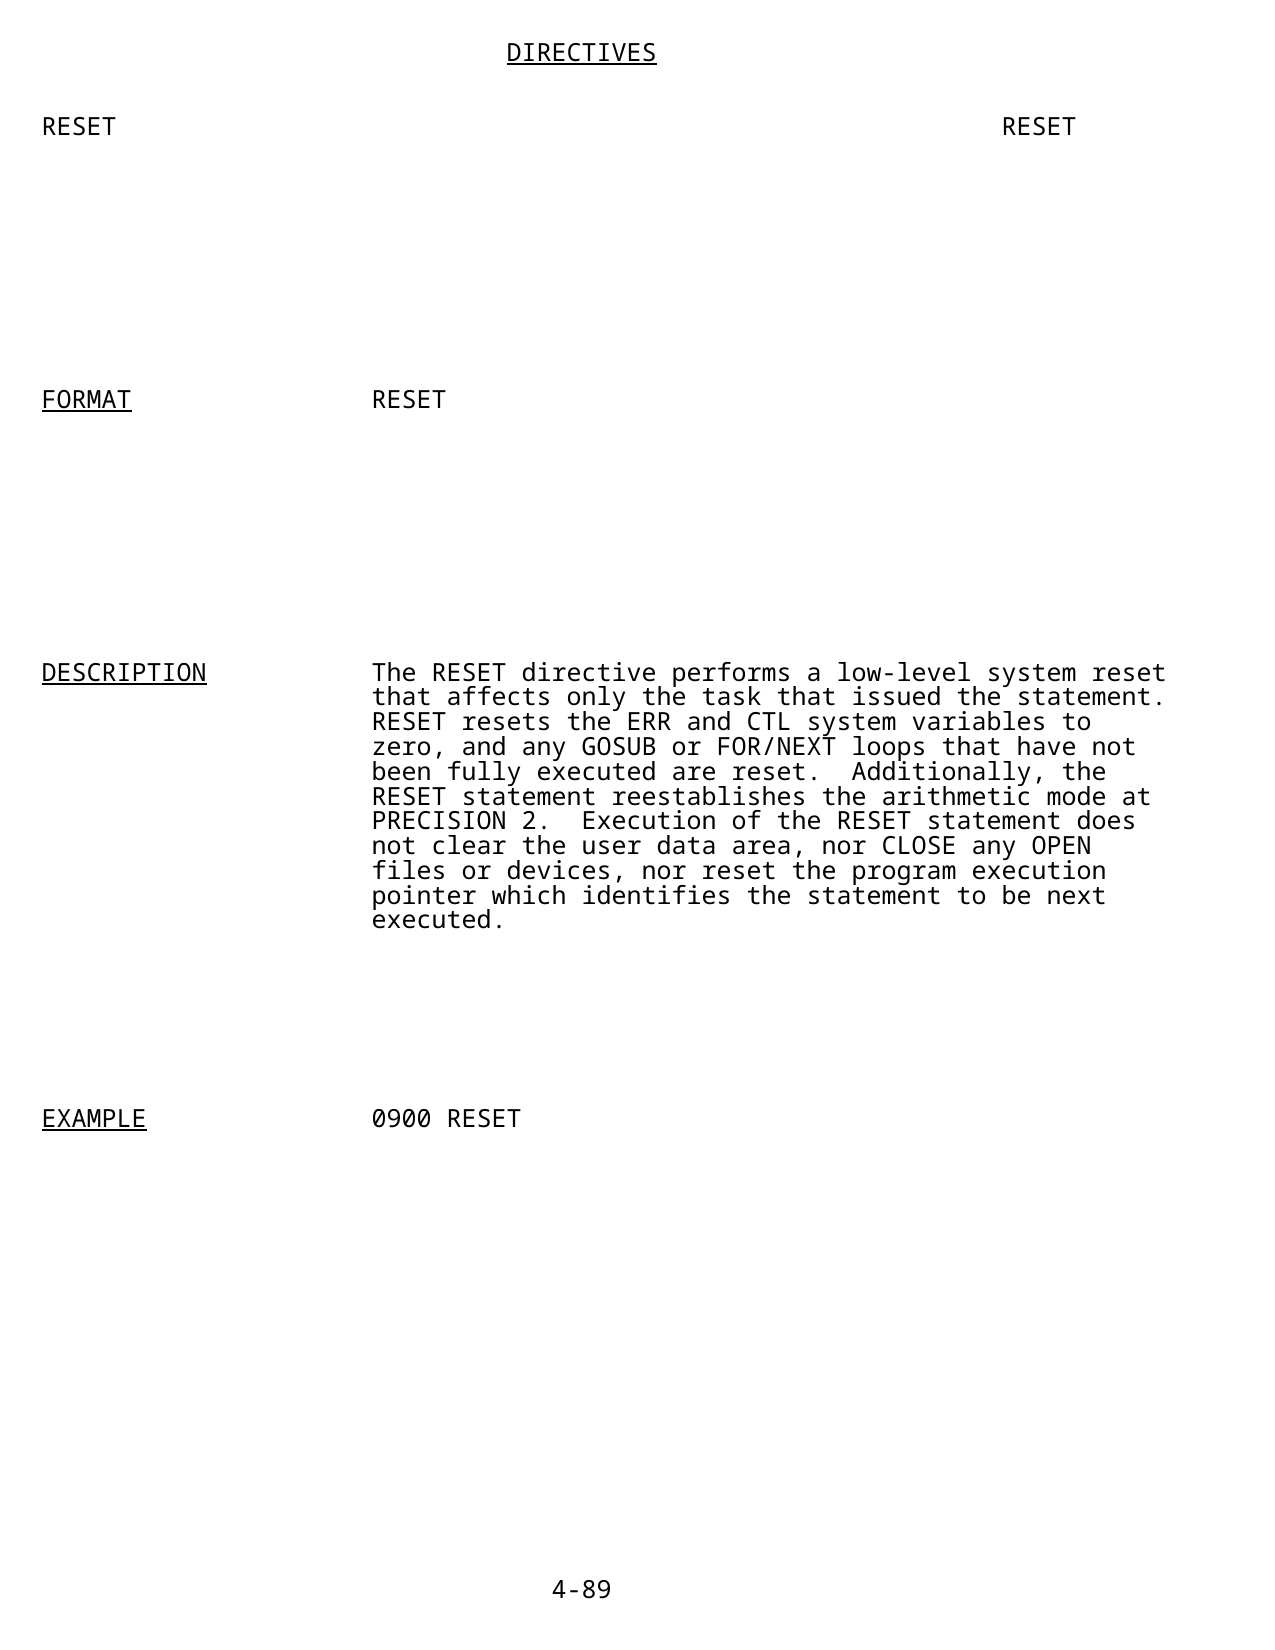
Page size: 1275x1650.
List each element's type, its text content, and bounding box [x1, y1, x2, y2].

text FORMAT RESET [41, 388, 1234, 413]
text that affects only the task that issued the statement. [41, 686, 1234, 711]
text 4-89 [41, 1578, 1234, 1603]
text DIRECTIVES [41, 41, 1234, 66]
text files or devices, nor reset the program execution [41, 859, 1234, 884]
text RESET RESET [41, 116, 1234, 141]
text RESET resets the ERR and CTL system variables to [41, 711, 1234, 736]
text not clear the user data area, nor CLOSE any OPEN [41, 835, 1234, 859]
text executed. [41, 909, 1234, 934]
text RESET statement reestablishes the arithmetic mode at [41, 785, 1234, 810]
text been fully executed are reset. Additionally, the [41, 760, 1234, 785]
text pointer which identifies the statement to be next [41, 884, 1234, 909]
text zero, and any GOSUB or FOR/NEXT loops that have not [41, 736, 1234, 760]
text EXAMPLE 0900 RESET [41, 1107, 1234, 1132]
text DESCRIPTION The RESET directive performs a low-level system reset [41, 661, 1234, 686]
text PRECISION 2. Execution of the RESET statement does [41, 810, 1234, 835]
